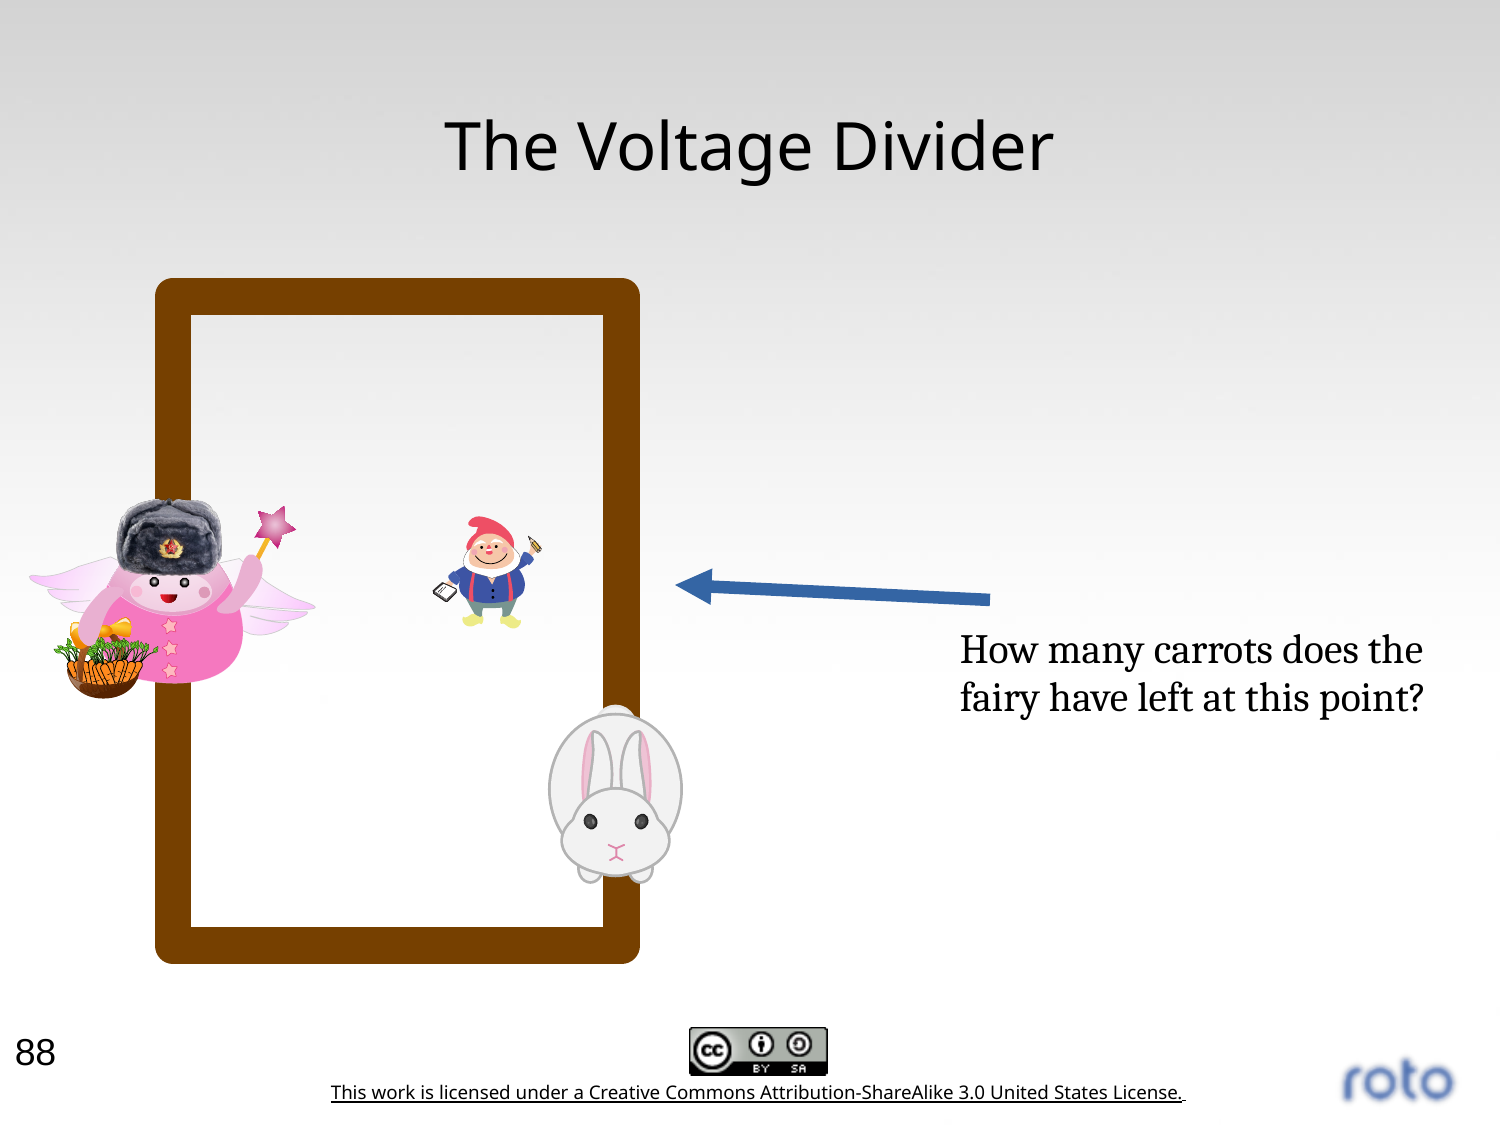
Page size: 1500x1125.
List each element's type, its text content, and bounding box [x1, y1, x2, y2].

title The Voltage Divider [112, 49, 1388, 238]
picture [0, 0, 1500, 1125]
text_box How many carrots does the fairy have left at this point? [945, 618, 1471, 767]
